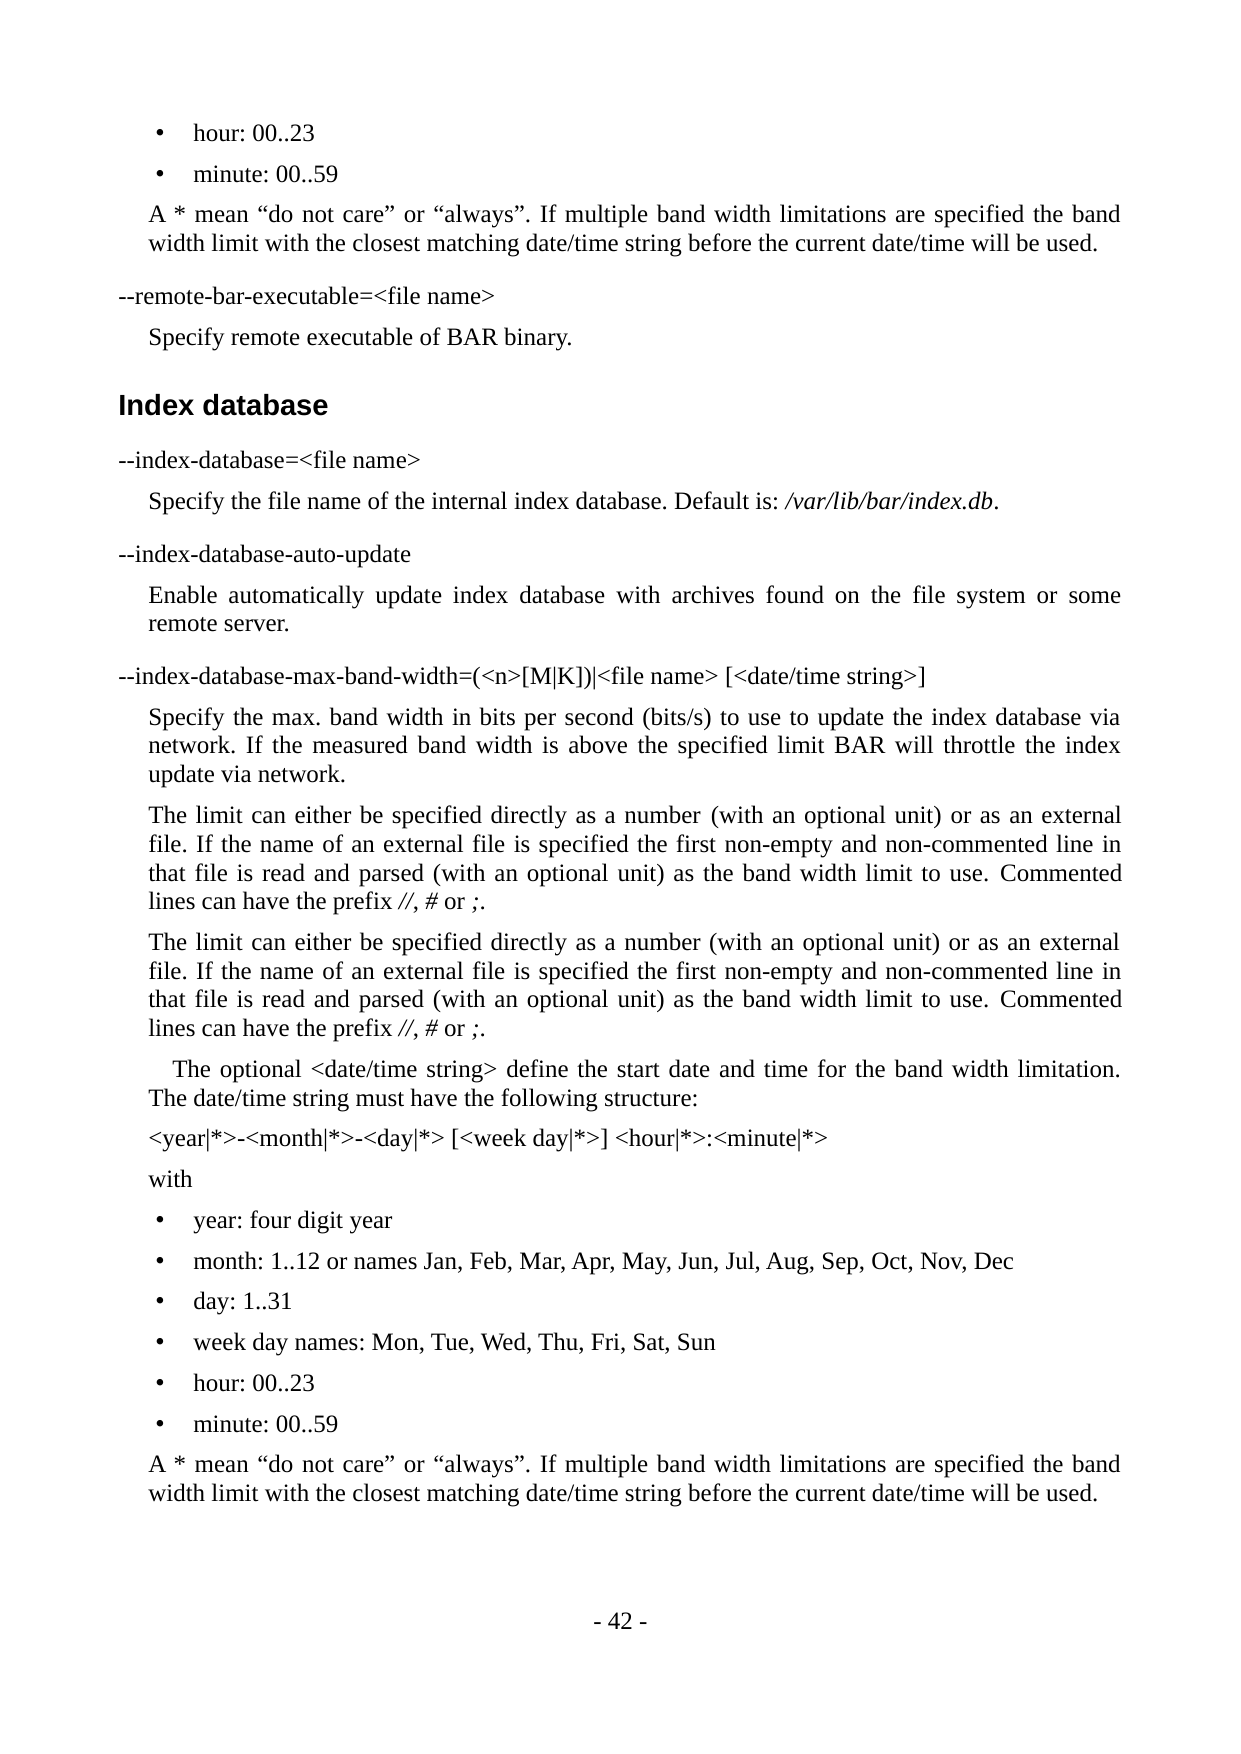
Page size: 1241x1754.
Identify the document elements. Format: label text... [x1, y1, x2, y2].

text Specify remote executable of BAR binary. [148, 322, 1122, 351]
title --index-database-max-band-width=(<n>[M|K])|<file name> [<date/time string>] [118, 661, 1122, 690]
subtitle Index database [118, 387, 1122, 421]
list year: four digit year [156, 1205, 1122, 1234]
list minute: 00..59 [156, 1409, 1122, 1437]
list hour: 00..23 [156, 118, 1122, 147]
text Specify the max. band width in bits per second (bits/s) to use to update the index database via network. If the measured band width is above the specified limit BAR will throttle the index update via network. [148, 702, 1122, 788]
list minute: 00..59 [156, 159, 1122, 188]
text The limit can either be specified directly as a number (with an optional unit) or as an external file. If the name of an external file is specified the first non-empty and non-commented line in that file is read and parsed (with an optional unit) as the band width limit to use. Commented lines can have the prefix //, # or ;. [148, 927, 1122, 1042]
text The limit can either be specified directly as a number (with an optional unit) or as an external file. If the name of an external file is specified the first non-empty and non-commented line in that file is read and parsed (with an optional unit) as the band width limit to use. Commented lines can have the prefix //, # or ;. [148, 800, 1122, 915]
list week day names: Mon, Tue, Wed, Thu, Fri, Sat, Sun [156, 1327, 1122, 1356]
title --index-database-auto-update [118, 539, 1122, 568]
list day: 1..31 [156, 1286, 1122, 1315]
text A * mean “do not care” or “always”. If multiple band width limitations are specified the band width limit with the closest matching date/time string before the current date/time will be used. [148, 1449, 1122, 1507]
text <year|*>-<month|*>-<day|*> [<week day|*>] <hour|*>:<minute|*> [148, 1123, 1122, 1152]
list hour: 00..23 [156, 1368, 1122, 1397]
text The optional <date/time string> define the start date and time for the band width limitation. The date/time string must have the following structure: [148, 1054, 1122, 1112]
title --index-database=<file name> [118, 446, 1122, 474]
text Enable automatically update index database with archives found on the file system or some remote server. [148, 580, 1122, 637]
text Specify the file name of the internal index database. Default is: /var/lib/bar/index.db. [148, 486, 1122, 515]
title --remote-bar-executable=<file name> [118, 281, 1122, 310]
text with [148, 1164, 1122, 1193]
list month: 1..12 or names Jan, Feb, Mar, Apr, May, Jun, Jul, Aug, Sep, Oct, Nov, Dec [156, 1246, 1122, 1274]
text A * mean “do not care” or “always”. If multiple band width limitations are specified the band width limit with the closest matching date/time string before the current date/time will be used. [148, 199, 1122, 257]
